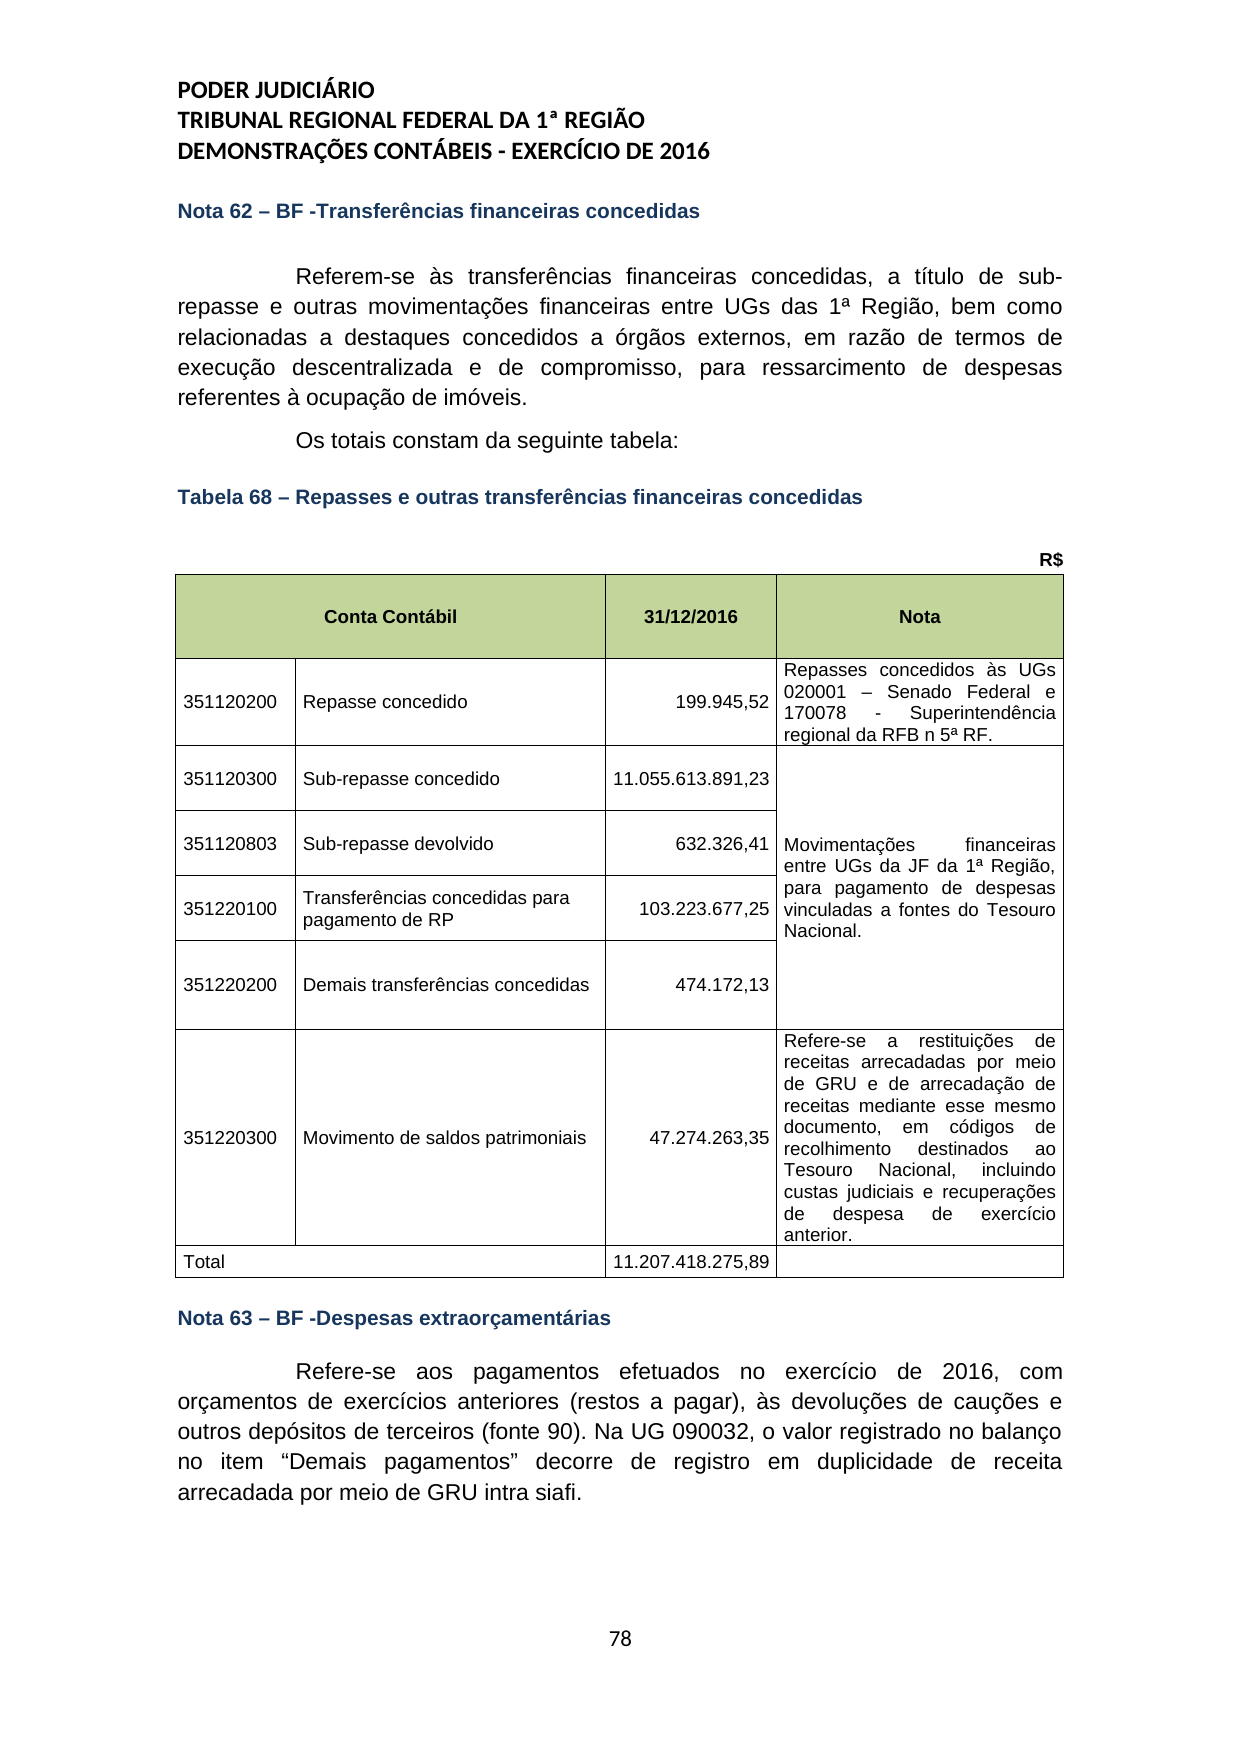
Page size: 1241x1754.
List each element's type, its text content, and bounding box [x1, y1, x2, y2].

table_cell [777, 1246, 1063, 1277]
table_cell Movimentações financeiras entre UGs da JF da 1ª Região, para pagamento de despesas vinculadas a fontes do Tesouro Nacional. [777, 746, 1063, 1029]
table_cell Demais transferências concedidas [296, 941, 605, 1029]
table_cell Sub-repasse concedido [296, 746, 605, 810]
subtitle Nota 62 – BF -Transferências financeiras concedidas [177, 197, 1071, 225]
table_cell 103.223.677,25 [606, 876, 776, 940]
table_header Nota [777, 575, 1063, 658]
table_cell 351120300 [176, 746, 295, 810]
table_cell Total [176, 1246, 605, 1277]
table_cell 351220300 [176, 1030, 295, 1245]
table_header 31/12/2016 [606, 575, 776, 658]
table_cell 351220200 [176, 941, 295, 1029]
text R$ [177, 549, 1063, 571]
list Os totais constam da seguinte tabela: [177, 427, 1063, 453]
list Referem-se às transferências financeiras concedidas, a título de sub-repasse e outras movimentações financeiras entre UGs das 1ª Região, bem como relacionadas a destaques concedidos a órgãos externos, em razão de termos de execução descentralizada e de compromisso, para ressarcimento de despesas referentes à ocupação de imóveis. [177, 263, 1063, 410]
table_cell Repasse concedido [296, 659, 605, 745]
table_header Conta Contábil [176, 575, 605, 658]
list Refere-se aos pagamentos efetuados no exercício de 2016, com orçamentos de exercícios anteriores (restos a pagar), às devoluções de cauções e outros depósitos de terceiros (fonte 90). Na UG 090032, o valor registrado no balanço no item “Demais pagamentos” decorre de registro em duplicidade de receita arrecadada por meio de GRU intra siafi. [177, 1358, 1063, 1505]
table_cell Refere-se a restituições de receitas arrecadadas por meio de GRU e de arrecadação de receitas mediante esse mesmo documento, em códigos de recolhimento destinados ao Tesouro Nacional, incluindo custas judiciais e recuperações de despesa de exercício anterior. [777, 1030, 1063, 1245]
text Tabela 68 – Repasses e outras transferências financeiras concedidas [177, 483, 1071, 511]
subtitle Nota 63 – BF -Despesas extraorçamentárias [177, 1304, 1071, 1332]
table_cell 351220100 [176, 876, 295, 940]
table_cell 11.055.613.891,23 [606, 746, 776, 810]
table_cell 351120200 [176, 659, 295, 745]
table_cell 632.326,41 [606, 811, 776, 875]
table_cell Repasses concedidos às UGs 020001 – Senado Federal e 170078 - Superintendência regional da RFB n 5ª RF. [777, 659, 1063, 745]
table_cell 199.945,52 [606, 659, 776, 745]
table_cell 351120803 [176, 811, 295, 875]
table_cell Sub-repasse devolvido [296, 811, 605, 875]
table_cell 11.207.418.275,89 [606, 1246, 776, 1277]
table_cell 47.274.263,35 [606, 1030, 776, 1245]
table_cell Movimento de saldos patrimoniais [296, 1030, 605, 1245]
table_cell Transferências concedidas para pagamento de RP [296, 876, 605, 940]
table_cell 474.172,13 [606, 941, 776, 1029]
